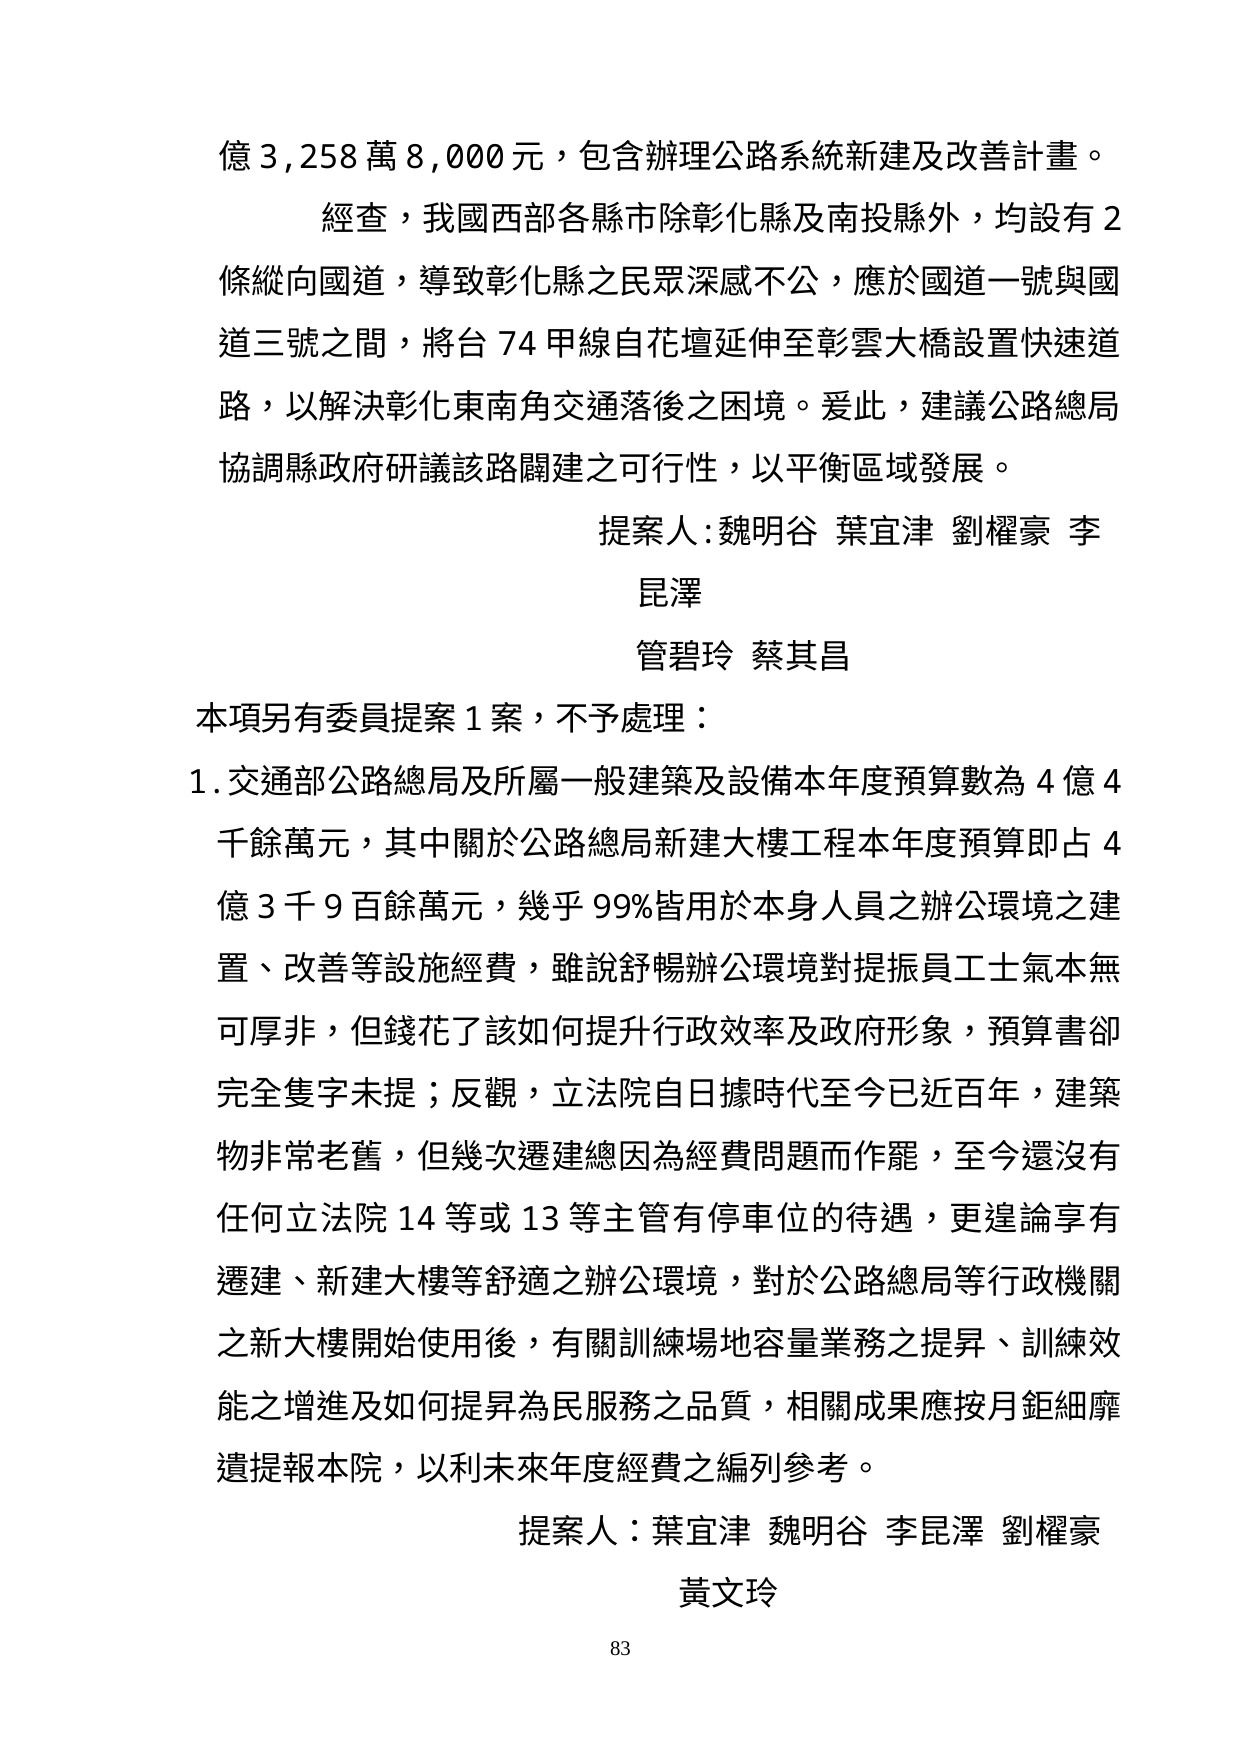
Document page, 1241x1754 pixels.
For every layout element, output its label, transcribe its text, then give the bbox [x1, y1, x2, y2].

text 本項另有委員提案1案，不予處理： [118, 675, 1122, 737]
text 管碧玲 蔡其昌 [635, 612, 1122, 675]
text 億3,258萬8,000元，包含辦理公路系統新建及改善計畫。 [168, 112, 1122, 175]
text 黃文玲 [252, 1550, 1122, 1612]
text 提案人:魏明谷 葉宜津 劉櫂豪 李昆澤 [118, 487, 1122, 612]
text 提案人：葉宜津 魏明谷 李昆澤 劉櫂豪 [252, 1487, 1122, 1550]
text 1.交通部公路總局及所屬一般建築及設備本年度預算數為4億4千餘萬元，其中關於公路總局新建大樓工程本年度預算即占4億3千9百餘萬元，幾乎99%皆用於本身人員之辦公環境之建置、改善等設施經費，雖說舒暢辦公環境對提振員工士氣本無可厚非，但錢花了該如何提升行政效率及政府形象，預算書卻完全隻字未提；反觀，立法院自日據時代至今已近百年，建築物非常老舊，但幾次遷建總因為經費問題而作罷，至今還沒有任何立法院14等或13等主管有停車位的待遇，更遑論享有遷建、新建大樓等舒適之辦公環境，對於公路總局等行政機關之新大樓開始使用後，有關訓練場地容量業務之提昇、訓練效能之增進及如何提昇為民服務之品質，相關成果應按月鉅細靡遺提報本院，以利未來年度經費之編列參考。 [168, 737, 1122, 1487]
text 經查，我國西部各縣市除彰化縣及南投縣外，均設有2條縱向國道，導致彰化縣之民眾深感不公，應於國道一號與國道三號之間，將台74甲線自花壇延伸至彰雲大橋設置快速道路，以解決彰化東南角交通落後之困境。爰此，建議公路總局協調縣政府研議該路闢建之可行性，以平衡區域發展。 [118, 175, 1122, 487]
